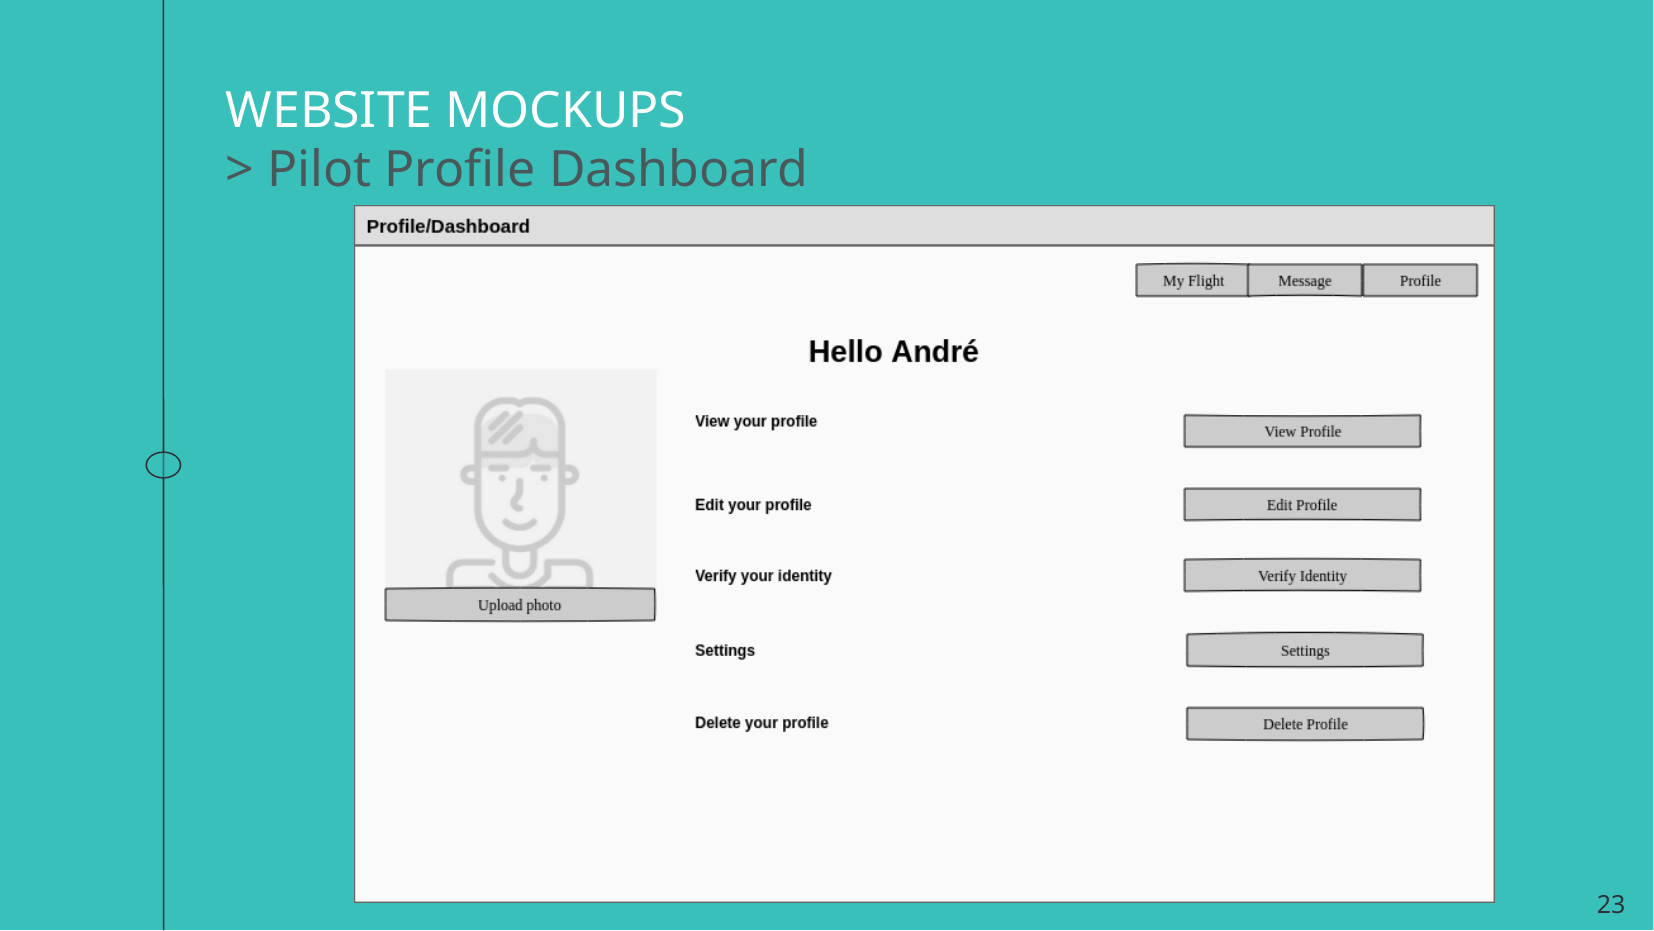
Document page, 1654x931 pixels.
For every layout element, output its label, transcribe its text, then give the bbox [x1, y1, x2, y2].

slide_number [1541, 873, 1641, 931]
title > Pilot Profile Dashboard [210, 153, 1451, 212]
title WEBSITE MOCKUPS [210, 90, 1451, 153]
picture [354, 205, 1495, 903]
